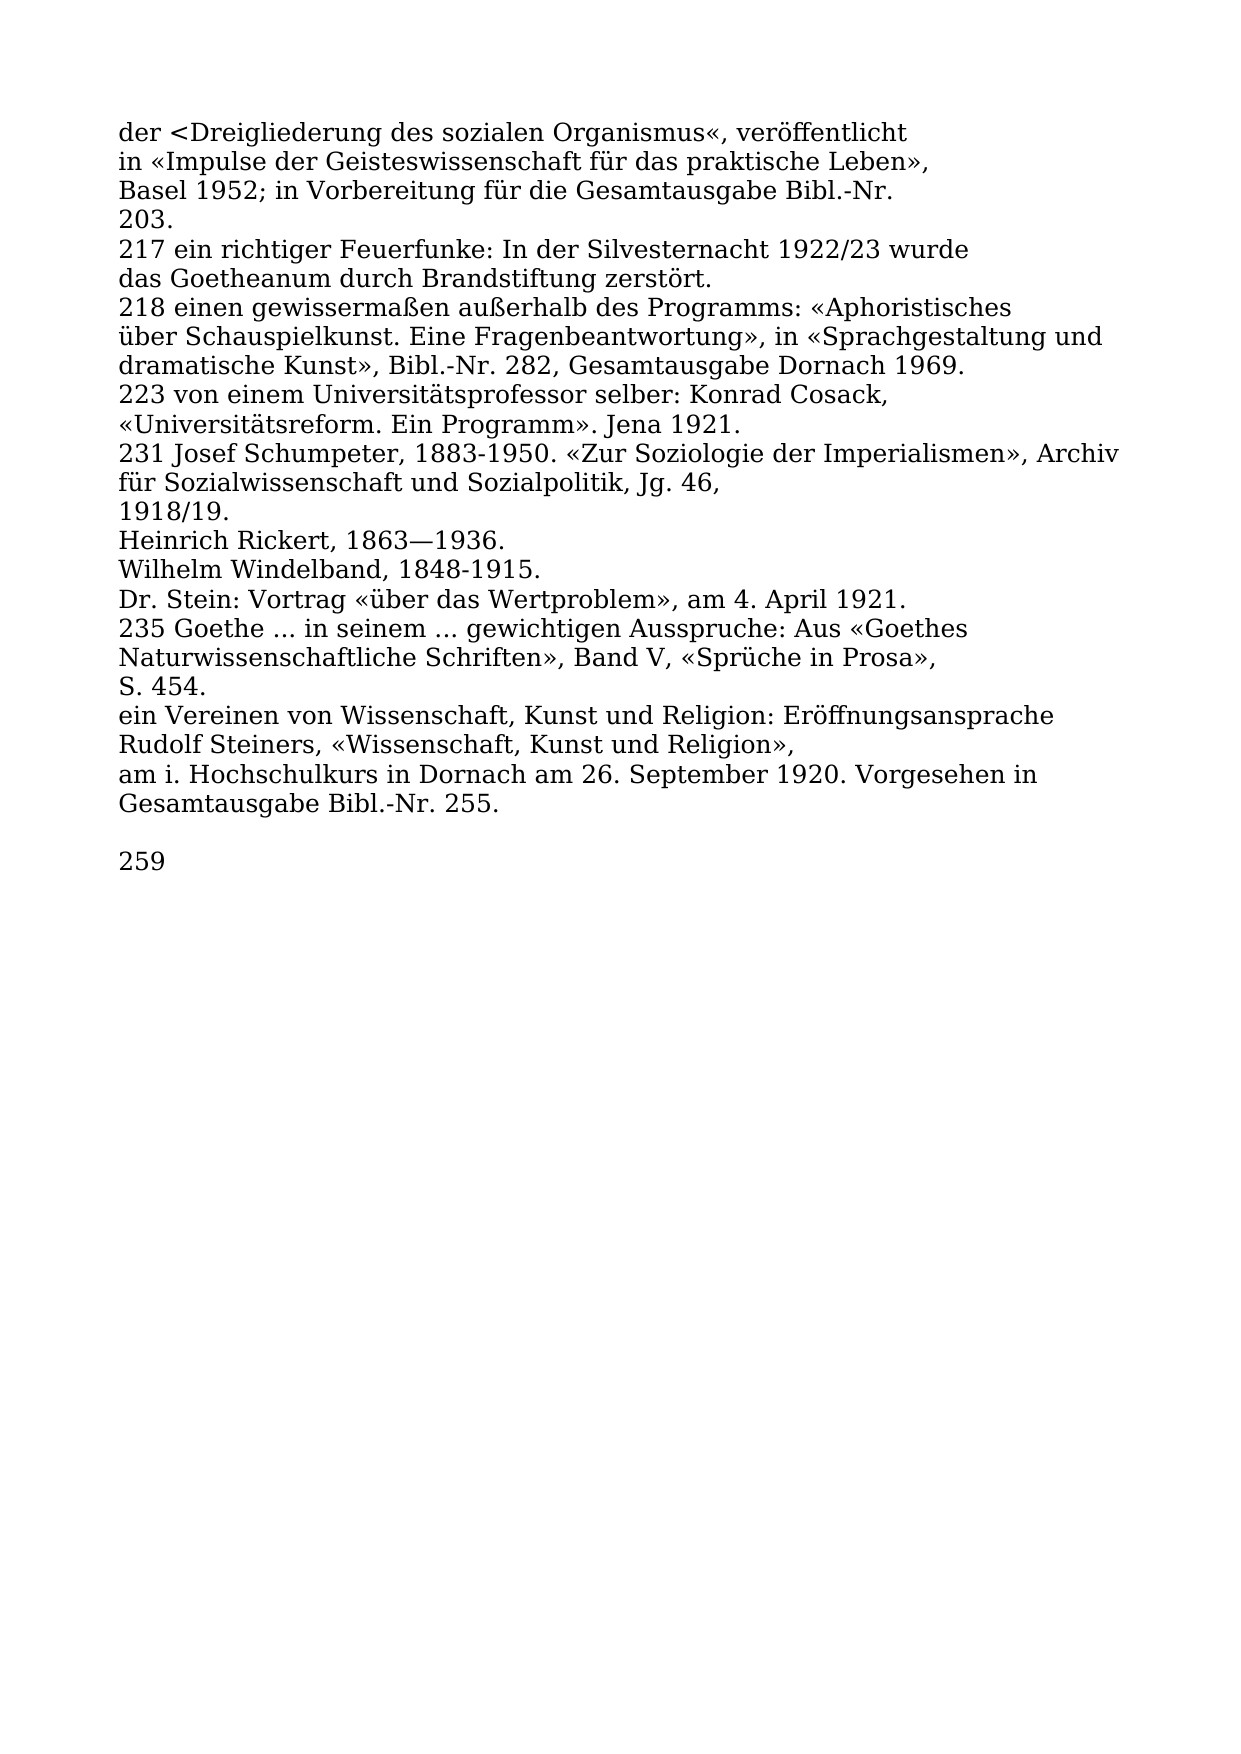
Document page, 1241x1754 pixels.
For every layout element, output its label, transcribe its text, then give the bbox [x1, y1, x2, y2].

text am i. Hochschulkurs in Dornach am 26. September 1920. Vorgesehen in Gesamtausgabe Bibl.-Nr. 255. [118, 760, 1122, 818]
text Dr. Stein: Vortrag «über das Wertproblem», am 4. April 1921. [118, 585, 1122, 614]
text das Goetheanum durch Brandstiftung zerstört. [118, 264, 1122, 293]
text 203. [118, 206, 1122, 235]
text über Schauspielkunst. Eine Fragenbeantwortung», in «Sprachgestaltung und dramatische Kunst», Bibl.-Nr. 282, Gesamtausgabe Dornach 1969. [118, 322, 1122, 381]
text 218 einen gewissermaßen außerhalb des Programms: «Aphoristisches [118, 293, 1122, 322]
text 235 Goethe ... in seinem ... gewichtigen Ausspruche: Aus «Goethes [118, 614, 1122, 643]
text S. 454. [118, 672, 1122, 701]
text Basel 1952; in Vorbereitung für die Gesamtausgabe Bibl.-Nr. [118, 176, 1122, 206]
text 1918/19. [118, 497, 1122, 526]
text 217 ein richtiger Feuerfunke: In der Silvesternacht 1922/23 wurde [118, 235, 1122, 264]
text 259 [118, 847, 1122, 876]
text Wilhelm Windelband, 1848-1915. [118, 556, 1122, 585]
text Heinrich Rickert, 1863—1936. [118, 526, 1122, 556]
text ein Vereinen von Wissenschaft, Kunst und Religion: Eröffnungsansprache Rudolf Steiners, «Wissenschaft, Kunst und Religion», [118, 701, 1122, 760]
text in «Impulse der Geisteswissenschaft für das praktische Leben», [118, 147, 1122, 176]
text der <Dreigliederung des sozialen Organismus«, veröffentlicht [118, 118, 1122, 147]
text 223 von einem Universitätsprofessor selber: Konrad Cosack, «Universitätsreform. Ein Programm». Jena 1921. [118, 381, 1122, 439]
text Naturwissenschaftliche Schriften», Band V, «Sprüche in Prosa», [118, 643, 1122, 672]
text 231 Josef Schumpeter, 1883-1950. «Zur Soziologie der Imperialismen», Archiv für Sozialwissenschaft und Sozialpolitik, Jg. 46, [118, 439, 1122, 497]
